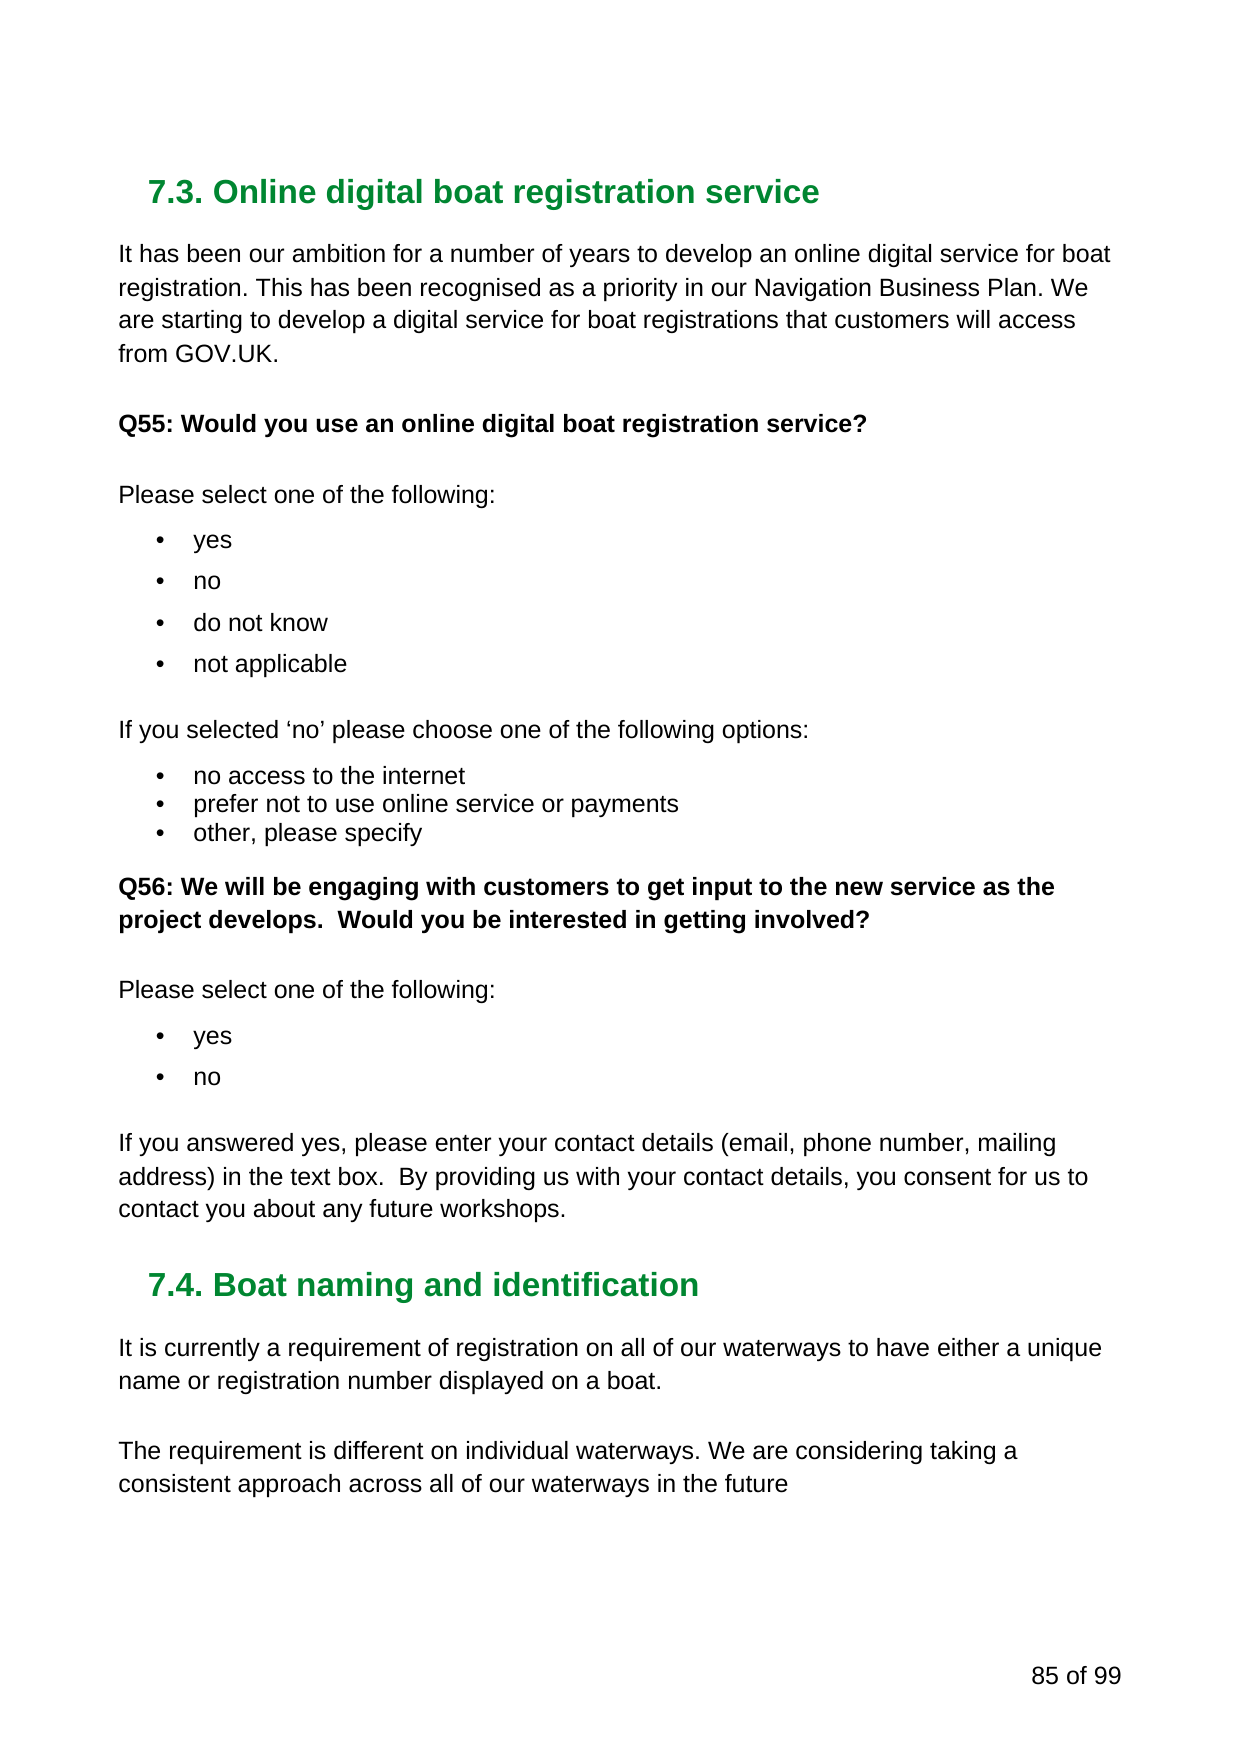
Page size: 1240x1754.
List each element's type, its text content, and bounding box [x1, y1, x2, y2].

list not applicable [156, 649, 1121, 678]
text Q56: We will be engaging with customers to get input to the new service as the project develops. Would you be interested in getting involved? [118, 872, 1121, 934]
list prefer not to use online service or payments [156, 789, 1121, 818]
text Please select one of the following: [118, 975, 1121, 1004]
text If you answered yes, please enter your contact details (email, phone number, mailing address) in the text box. By providing us with your contact details, you consent for us to contact you about any future workshops. [118, 1128, 1121, 1223]
list yes [156, 1021, 1121, 1050]
text It is currently a requirement of registration on all of our waterways to have either a unique name or registration number displayed on a boat. [118, 1333, 1121, 1394]
text It has been our ambition for a number of years to develop an online digital service for boat registration. This has been recognised as a priority in our Navigation Business Plan. We are starting to develop a digital service for boat registrations that customers will access from GOV.UK. [118, 239, 1121, 367]
text Please select one of the following: [118, 479, 1121, 508]
text The requirement is different on individual waterways. We are considering taking a consistent approach across all of our waterways in the future [118, 1436, 1121, 1498]
list no [156, 1062, 1121, 1091]
list no access to the internet [156, 761, 1121, 789]
text If you selected ‘no’ please choose one of the following options: [118, 715, 1121, 744]
list do not know [156, 608, 1121, 636]
subtitle Boat naming and identification [148, 1265, 1121, 1303]
text Q55: Would you use an online digital boat registration service? [118, 409, 1121, 438]
list yes [156, 525, 1121, 554]
list no [156, 566, 1121, 595]
subtitle Online digital boat registration service [148, 172, 1121, 210]
list other, please specify [156, 818, 1121, 847]
